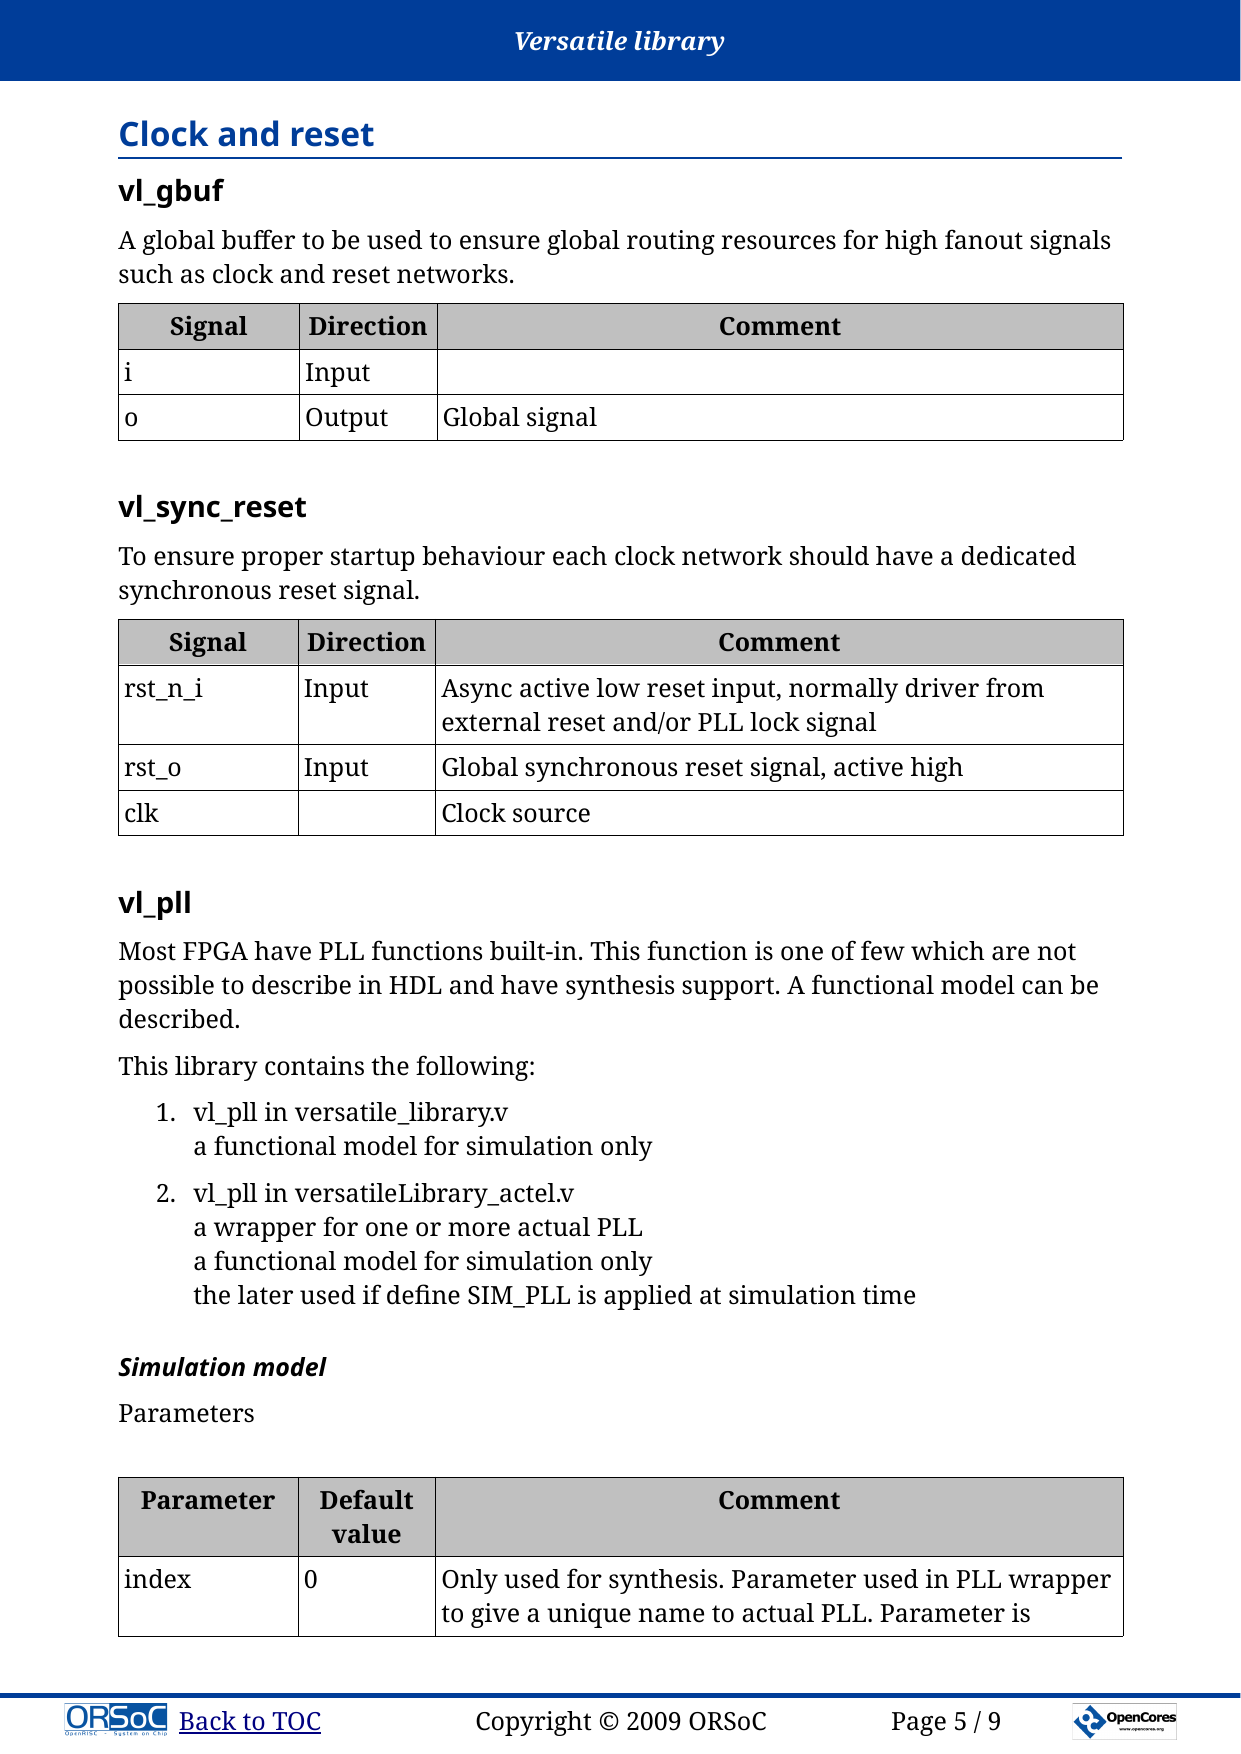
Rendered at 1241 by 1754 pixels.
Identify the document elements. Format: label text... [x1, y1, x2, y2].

table_cell Clock source [436, 791, 1123, 835]
table_cell rst_n_i [119, 666, 298, 744]
table_header Parameter [119, 1478, 298, 1556]
table_cell rst_o [119, 745, 298, 790]
table_cell clk [119, 791, 298, 835]
table_cell 0 [299, 1557, 435, 1636]
table_header Comment [436, 620, 1123, 664]
list vl_pll in versatile_library.v a functional model for simulation only [156, 1095, 1122, 1163]
table_cell [438, 350, 1123, 394]
table_cell [299, 791, 435, 835]
table_cell Input [299, 666, 435, 744]
subtitle vl_sync_reset [118, 487, 1122, 526]
table_cell Input [299, 745, 435, 790]
subtitle Simulation model [118, 1349, 1122, 1383]
table_cell i [119, 350, 299, 394]
table_header Default value [299, 1478, 435, 1556]
picture [64, 1703, 168, 1736]
table_header Comment [438, 304, 1123, 349]
table_header Signal [119, 304, 299, 349]
subtitle vl_gbuf [118, 171, 1122, 210]
list vl_pll in versatileLibrary_actel.v a wrapper for one or more actual PLL a functional model for simulation only the later used if define SIM_PLL is applied at simulation time [156, 1176, 1122, 1312]
subtitle vl_pll [118, 882, 1122, 922]
table_cell Output [300, 395, 437, 440]
table_cell o [119, 395, 299, 440]
table_cell Input [300, 350, 437, 394]
subtitle Clock and reset [118, 111, 1122, 157]
text Most FPGA have PLL functions built-in. This function is one of few which are not possible to describe in HDL and have synthesis support. A functional model can be described. [118, 934, 1122, 1036]
table_header Direction [300, 304, 437, 349]
table_cell index [119, 1557, 298, 1636]
table_cell Async active low reset input, normally driver from external reset and/or PLL lock signal [436, 666, 1123, 744]
table_header Signal [119, 620, 298, 664]
table_cell Only used for synthesis. Parameter used in PLL wrapper to give a unique name to actual PLL. Parameter is [436, 1557, 1123, 1636]
table_cell Global signal [438, 395, 1123, 440]
picture [1072, 1703, 1177, 1740]
text To ensure proper startup behaviour each clock network should have a dedicated synchronous reset signal. [118, 538, 1122, 606]
table_header Comment [436, 1478, 1123, 1556]
text Parameters [118, 1396, 1122, 1430]
table_cell Global synchronous reset signal, active high [436, 745, 1123, 790]
text This library contains the following: [118, 1048, 1122, 1082]
table_header Direction [299, 620, 435, 664]
text A global buffer to be used to ensure global routing resources for high fanout signals such as clock and reset networks. [118, 222, 1122, 291]
